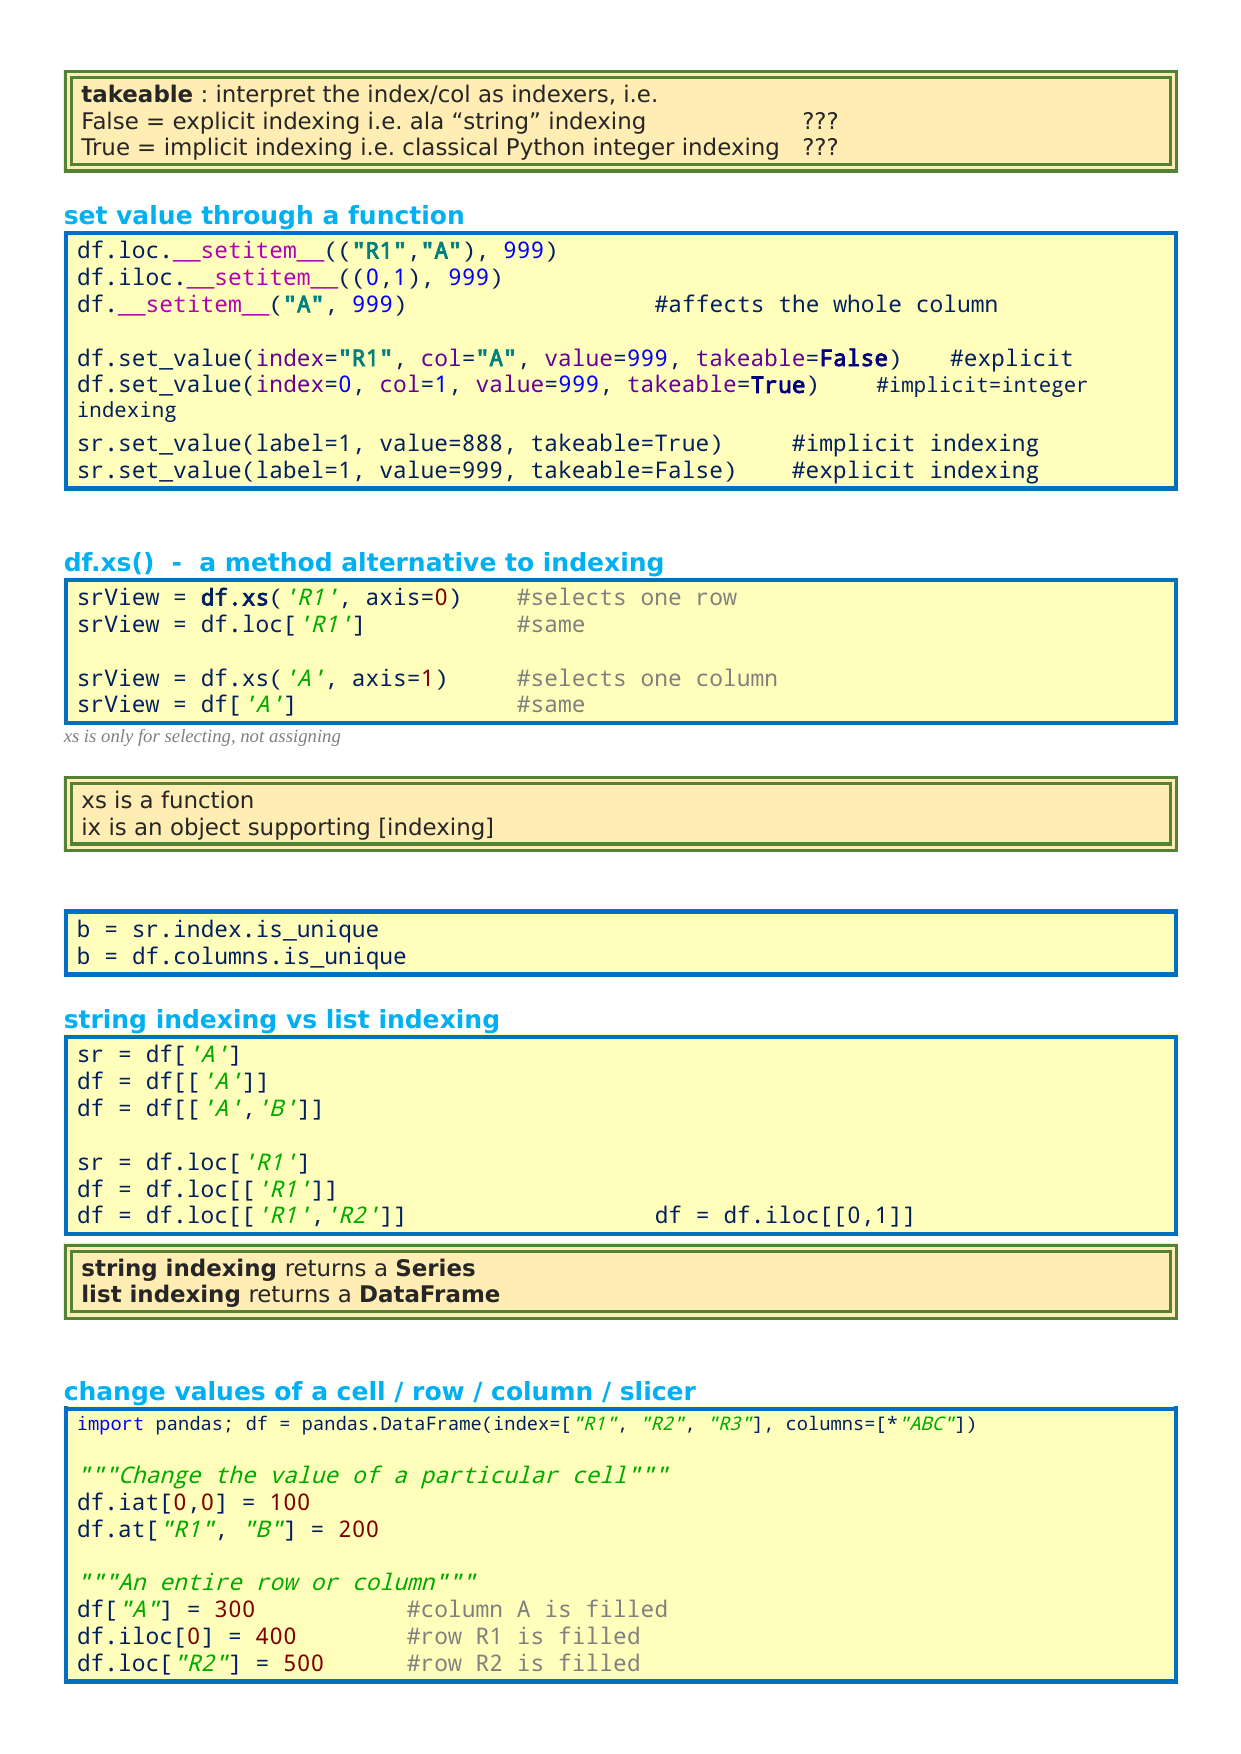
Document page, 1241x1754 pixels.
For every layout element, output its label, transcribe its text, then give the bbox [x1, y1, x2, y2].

text import pandas; df = pandas.DataFrame(index=["R1", "R2", "R3"], columns=[*"ABC"]) [68, 1411, 1174, 1428]
text b = sr.index.is_unique [68, 914, 1174, 936]
title string indexing vs list indexing [63, 1005, 1178, 1034]
text srView = df.xs('A', axis=1) #selects one column [68, 658, 1174, 685]
text df.iat[0,0] = 100 [68, 1482, 1174, 1509]
text df["A"] = 300 #column A is filled [68, 1590, 1174, 1617]
text True = implicit indexing i.e. classical Python integer indexing ??? [67, 123, 1175, 169]
title change values of a cell / row / column / slicer [63, 1377, 1178, 1406]
text df.at["R1", "B"] = 200 [68, 1509, 1174, 1536]
text string indexing returns a Series [67, 1247, 1175, 1270]
text df.loc["R2"] = 500 #row R2 is filled [68, 1643, 1174, 1679]
text """Change the value of a particular cell""" [68, 1455, 1174, 1482]
text srView = df.loc['R1'] #same [68, 604, 1174, 631]
text b = df.columns.is_unique [68, 936, 1174, 972]
text False = explicit indexing i.e. ala “string” indexing ??? [73, 96, 1169, 123]
text df.loc.__setitem__(("R1","A"), 999) df.iloc.__setitem__((0,1), 999) df.__setitem__("A", 999) #affects the whole column df.set_value(index="R1", col="A", value=999, takeable=False) #explicit df.set_value(index=0, col=1, value=999, takeable=True) #implicit=integer indexing [68, 235, 1174, 416]
text df = df.loc[['R1']] [68, 1169, 1174, 1196]
text df = df[['A','B']] [68, 1088, 1174, 1115]
text df.iloc[0] = 400 #row R1 is filled [68, 1617, 1174, 1643]
text xs is a function [67, 779, 1175, 802]
text takeable : interpret the index/col as indexers, i.e. [67, 73, 1175, 96]
text df = df.loc[['R1','R2']] df = df.iloc[[0,1]] [68, 1196, 1174, 1232]
title set value through a function [63, 201, 1178, 231]
text xs is only for selecting, not assigning [63, 725, 1178, 747]
text sr = df['A'] [68, 1039, 1174, 1061]
text list indexing returns a DataFrame [67, 1270, 1175, 1317]
text ix is an object supporting [indexing] [67, 802, 1175, 849]
text srView = df['A'] #same [68, 685, 1174, 721]
text srView = df.xs('R1', axis=0) #selects one row [68, 582, 1174, 604]
text """An entire row or column""" [68, 1563, 1174, 1590]
title df.xs() - a method alternative to indexing [63, 548, 1178, 577]
text sr = df.loc['R1'] [68, 1142, 1174, 1169]
text df = df[['A']] [68, 1061, 1174, 1088]
text sr.set_value(label=1, value=888, takeable=True) #implicit indexing sr.set_value(label=1, value=999, takeable=False) #explicit indexing [68, 423, 1174, 486]
